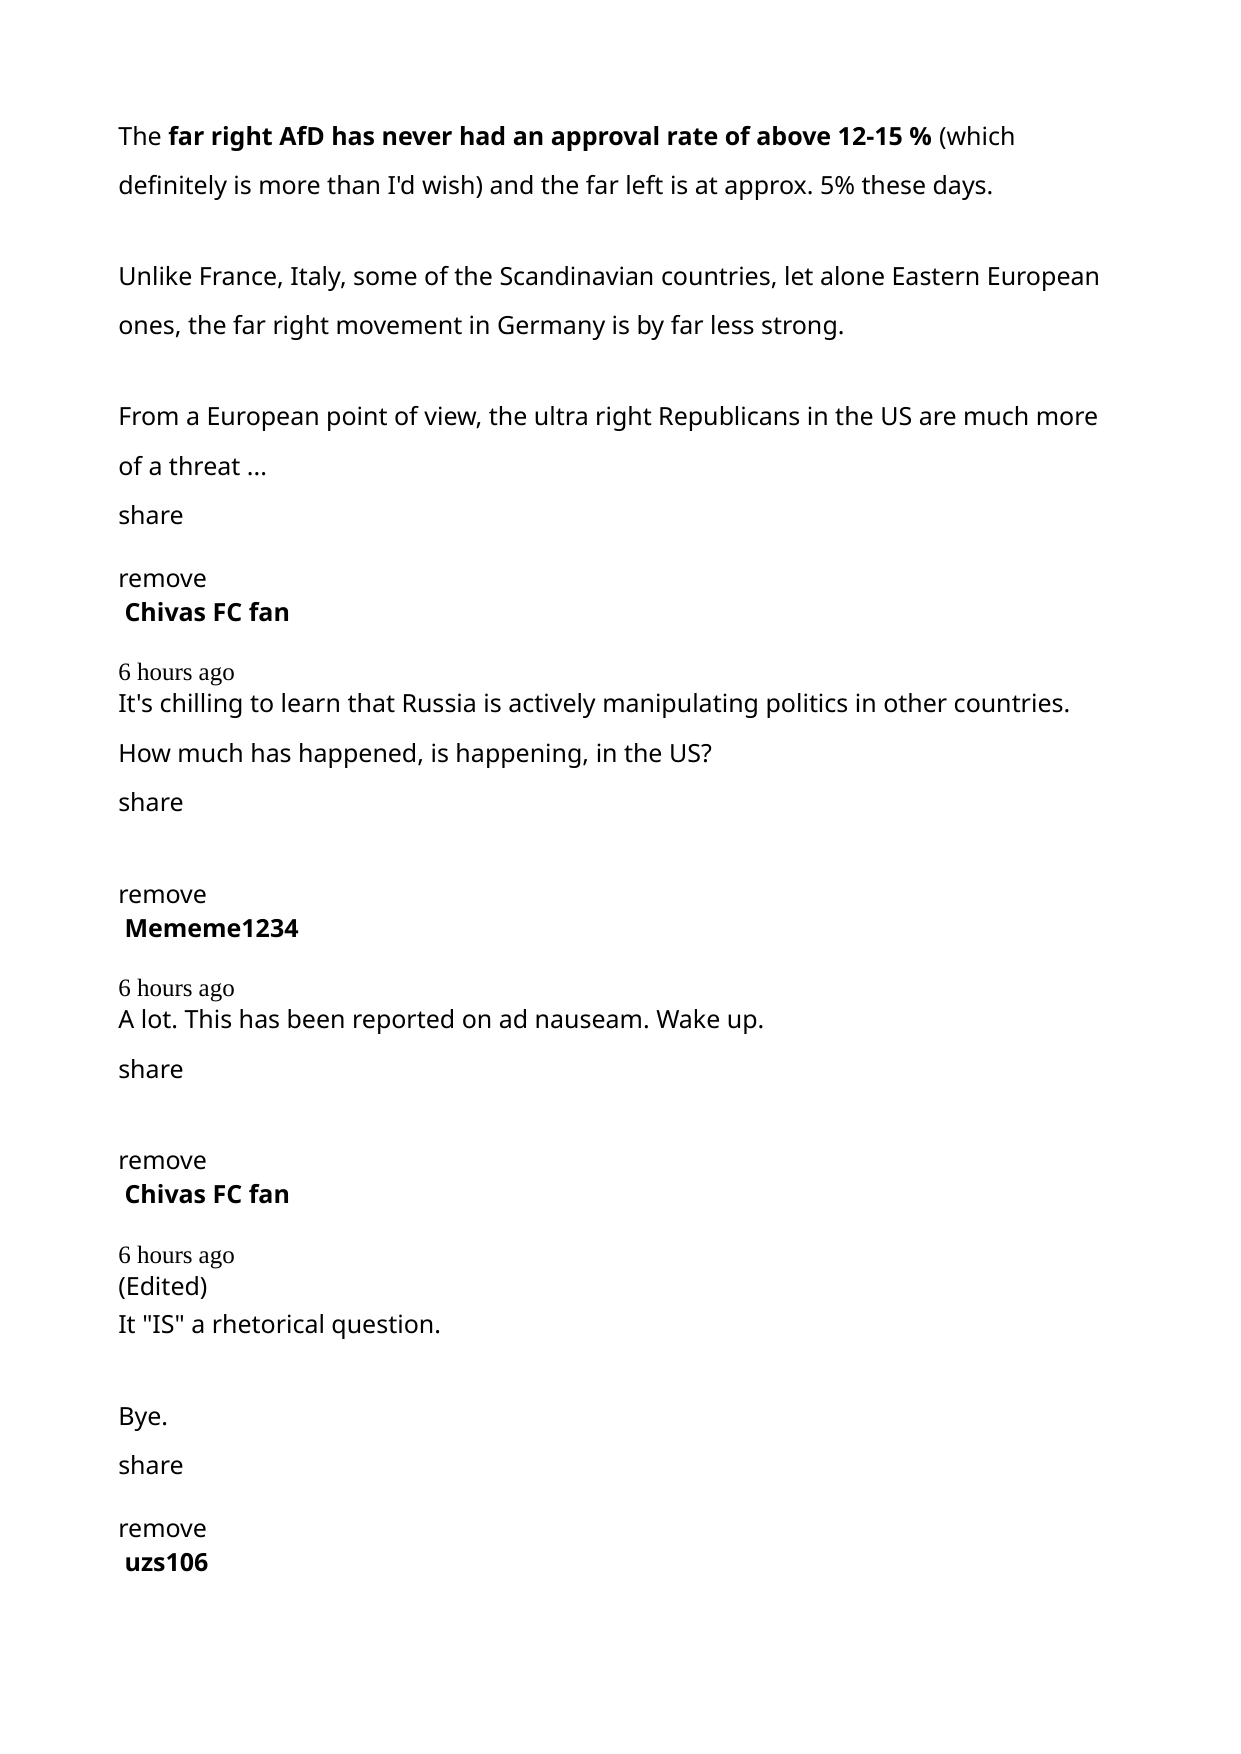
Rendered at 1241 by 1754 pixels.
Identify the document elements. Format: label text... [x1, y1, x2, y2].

text share [118, 785, 1122, 819]
text 6 hours ago [118, 657, 1122, 686]
text remove [118, 1510, 1122, 1544]
text 6 hours ago [118, 1240, 1122, 1269]
text From a European point of view, the ultra right Republicans in the US are much more of a threat ... [118, 399, 1122, 482]
text Unlike France, Italy, some of the Scandinavian countries, let alone Eastern European ones, the far right movement in Germany is by far less strong. [118, 258, 1122, 342]
text Mememe1234 [124, 911, 1122, 944]
text The far right AfD has never had an approval rate of above 12-15 % (which definitely is more than I'd wish) and the far left is at approx. 5% these days. [118, 118, 1122, 202]
text remove [118, 1143, 1122, 1177]
text It "IS" a rhetorical question. [118, 1307, 1122, 1341]
text Bye. [118, 1398, 1122, 1432]
text share [118, 1051, 1122, 1086]
text share [118, 1447, 1122, 1482]
text Chivas FC fan [124, 1177, 1122, 1211]
text remove [118, 561, 1122, 594]
text uzs106 [124, 1544, 1122, 1578]
text 6 hours ago [118, 973, 1122, 1002]
text Chivas FC fan [124, 594, 1122, 629]
text share [118, 498, 1122, 532]
text It's chilling to learn that Russia is actively manipulating politics in other countries. How much has happened, is happening, in the US? [118, 686, 1122, 769]
text (Edited) [118, 1269, 1122, 1303]
text A lot. This has been reported on ad nauseam. Wake up. [118, 1002, 1122, 1036]
text remove [118, 876, 1122, 911]
